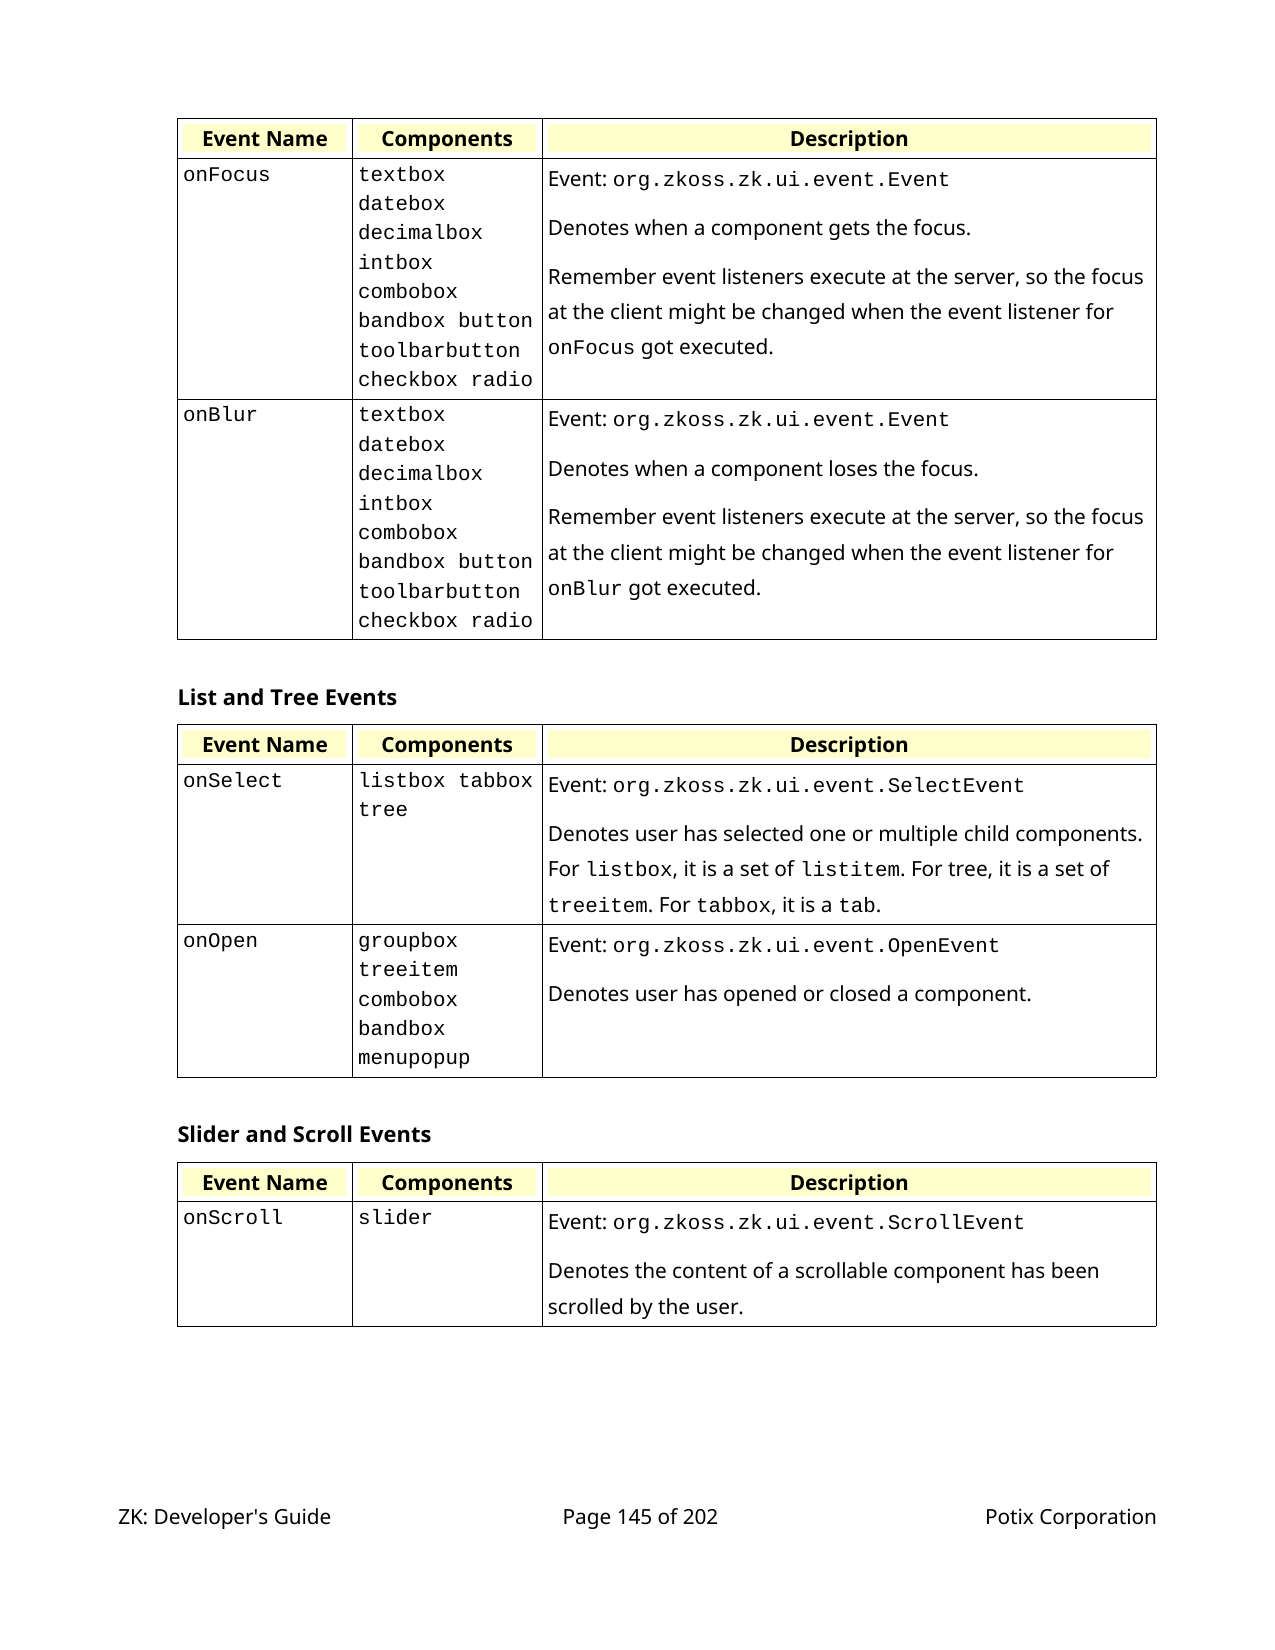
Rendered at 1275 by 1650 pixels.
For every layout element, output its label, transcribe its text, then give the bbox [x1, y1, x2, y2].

table_cell Event: org.zkoss.zk.ui.event.SelectEvent Denotes user has selected one or multiple child components. For listbox, it is a set of listitem. For tree, it is a set of treeitem. For tabbox, it is a tab. [543, 765, 1156, 924]
table_header Event Name [178, 119, 352, 158]
table_cell Event: org.zkoss.zk.ui.event.Event Denotes when a component gets the focus. Remember event listeners execute at the server, so the focus at the client might be changed when the event listener for onFocus got executed. [543, 159, 1156, 399]
table_cell Event: org.zkoss.zk.ui.event.OpenEvent Denotes user has opened or closed a component. [543, 925, 1156, 1077]
table_header Event Name [178, 1163, 352, 1201]
table_cell onFocus [178, 159, 352, 399]
table_cell Event: org.zkoss.zk.ui.event.Event Denotes when a component loses the focus. Remember event listeners execute at the server, so the focus at the client might be changed when the event listener for onBlur got executed. [543, 400, 1156, 639]
table_cell onBlur [178, 400, 352, 639]
table_header Description [543, 1163, 1156, 1201]
table_cell textbox datebox decimalbox intbox combobox bandbox button toolbarbutton checkbox radio [353, 159, 542, 399]
table_header Components [353, 725, 542, 764]
table_cell Event: org.zkoss.zk.ui.event.ScrollEvent Denotes the content of a scrollable component has been scrolled by the user. [543, 1202, 1156, 1326]
table_cell groupbox treeitem combobox bandbox menupopup [353, 925, 542, 1077]
table_cell onSelect [178, 765, 352, 924]
table_header Description [543, 119, 1156, 158]
table_cell listbox tabbox tree [353, 765, 542, 924]
table_cell onOpen [178, 925, 352, 1077]
table_header Description [543, 725, 1156, 764]
table_header Event Name [178, 725, 352, 764]
subtitle List and Tree Events [177, 682, 1157, 712]
subtitle Slider and Scroll Events [177, 1119, 1157, 1149]
table_cell textbox datebox decimalbox intbox combobox bandbox button toolbarbutton checkbox radio [353, 400, 542, 639]
table_header Components [353, 119, 542, 158]
table_cell slider [353, 1202, 542, 1326]
table_cell onScroll [178, 1202, 352, 1326]
table_header Components [353, 1163, 542, 1201]
